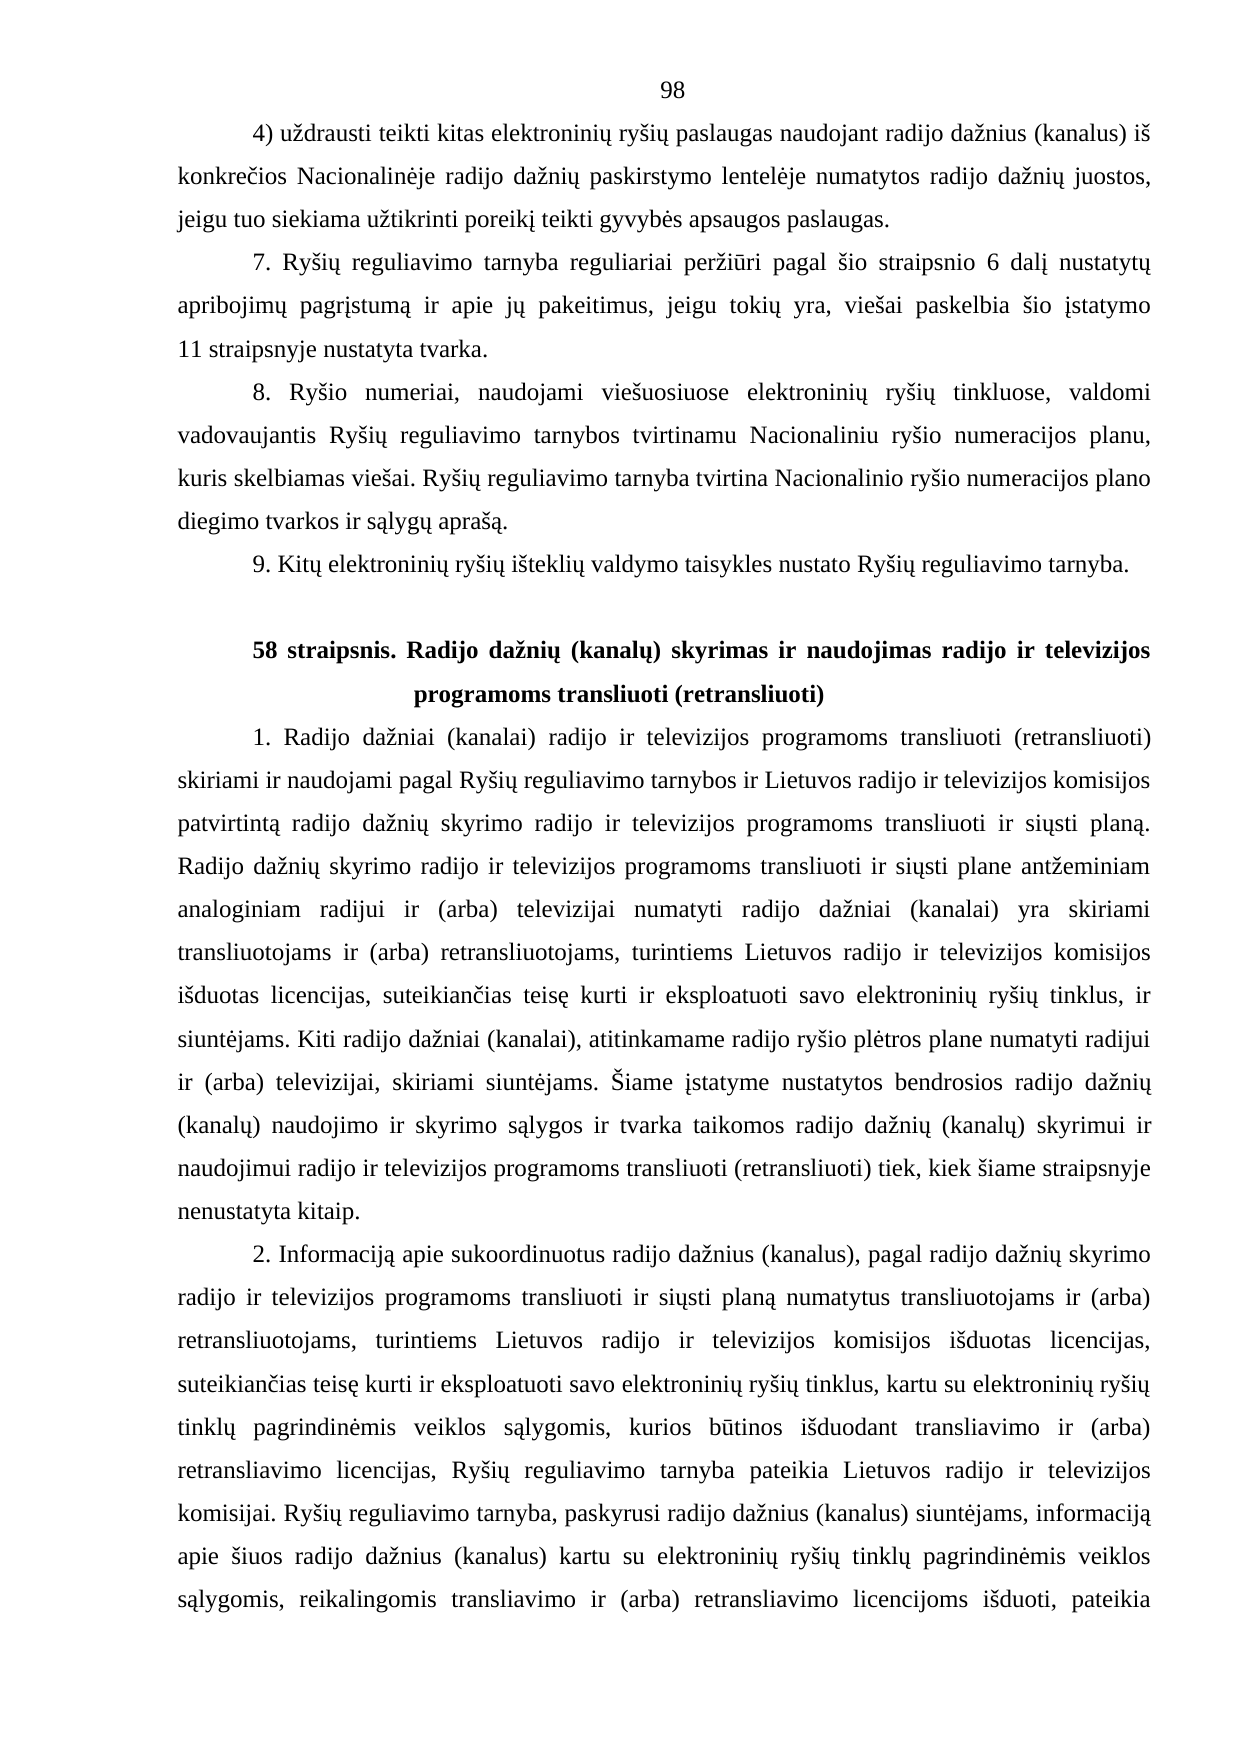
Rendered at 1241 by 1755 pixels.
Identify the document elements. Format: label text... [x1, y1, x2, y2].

text 8. Ryšio numeriai, naudojami viešuosiuose elektroninių ryšių tinkluose, valdomi vadovaujantis Ryšių reguliavimo tarnybos tvirtinamu Nacionaliniu ryšio numeracijos planu, kuris skelbiamas viešai. Ryšių reguliavimo tarnyba tvirtina Nacionalinio ryšio numeracijos plano diegimo tvarkos ir sąlygų aprašą. [177, 377, 1152, 535]
text 4) uždrausti teikti kitas elektroninių ryšių paslaugas naudojant radijo dažnius (kanalus) iš konkrečios Nacionalinėje radijo dažnių paskirstymo lentelėje numatytos radijo dažnių juostos, jeigu tuo siekiama užtikrinti poreikį teikti gyvybės apsaugos paslaugas. [177, 118, 1152, 233]
text 7. Ryšių reguliavimo tarnyba reguliariai peržiūri pagal šio straipsnio 6 dalį nustatytų apribojimų pagrįstumą ir apie jų pakeitimus, jeigu tokių yra, viešai paskelbia šio įstatymo 11 straipsnyje nustatyta tvarka. [177, 247, 1152, 362]
text 58 straipsnis. Radijo dažnių (kanalų) skyrimas ir naudojimas radijo ir televizijos programoms transliuoti (retransliuoti) [252, 636, 1152, 707]
text 9. Kitų elektroninių ryšių išteklių valdymo taisykles nustato Ryšių reguliavimo tarnyba. [177, 549, 1152, 578]
text 2. Informaciją apie sukoordinuotus radijo dažnius (kanalus), pagal radijo dažnių skyrimo radijo ir televizijos programoms transliuoti ir siųsti planą numatytus transliuotojams ir (arba) retransliuotojams, turintiems Lietuvos radijo ir televizijos komisijos išduotas licencijas, suteikiančias teisę kurti ir eksploatuoti savo elektroninių ryšių tinklus, kartu su elektroninių ryšių tinklų pagrindinėmis veiklos sąlygomis, kurios būtinos išduodant transliavimo ir (arba) retransliavimo licencijas, Ryšių reguliavimo tarnyba pateikia Lietuvos radijo ir televizijos komisijai. Ryšių reguliavimo tarnyba, paskyrusi radijo dažnius (kanalus) siuntėjams, informaciją apie šiuos radijo dažnius (kanalus) kartu su elektroninių ryšių tinklų pagrindinėmis veiklos sąlygomis, reikalingomis transliavimo ir (arba) retransliavimo licencijoms išduoti, pateikia [177, 1239, 1152, 1613]
text 1. Radijo dažniai (kanalai) radijo ir televizijos programoms transliuoti (retransliuoti) skiriami ir naudojami pagal Ryšių reguliavimo tarnybos ir Lietuvos radijo ir televizijos komisijos patvirtintą radijo dažnių skyrimo radijo ir televizijos programoms transliuoti ir siųsti planą. Radijo dažnių skyrimo radijo ir televizijos programoms transliuoti ir siųsti plane antžeminiam analoginiam radijui ir (arba) televizijai numatyti radijo dažniai (kanalai) yra skiriami transliuotojams ir (arba) retransliuotojams, turintiems Lietuvos radijo ir televizijos komisijos išduotas licencijas, suteikiančias teisę kurti ir eksploatuoti savo elektroninių ryšių tinklus, ir siuntėjams. Kiti radijo dažniai (kanalai), atitinkamame radijo ryšio plėtros plane numatyti radijui ir (arba) televizijai, skiriami siuntėjams. Šiame įstatyme nustatytos bendrosios radijo dažnių (kanalų) naudojimo ir skyrimo sąlygos ir tvarka taikomos radijo dažnių (kanalų) skyrimui ir naudojimui radijo ir televizijos programoms transliuoti (retransliuoti) tiek, kiek šiame straipsnyje nenustatyta kitaip. [177, 722, 1152, 1225]
